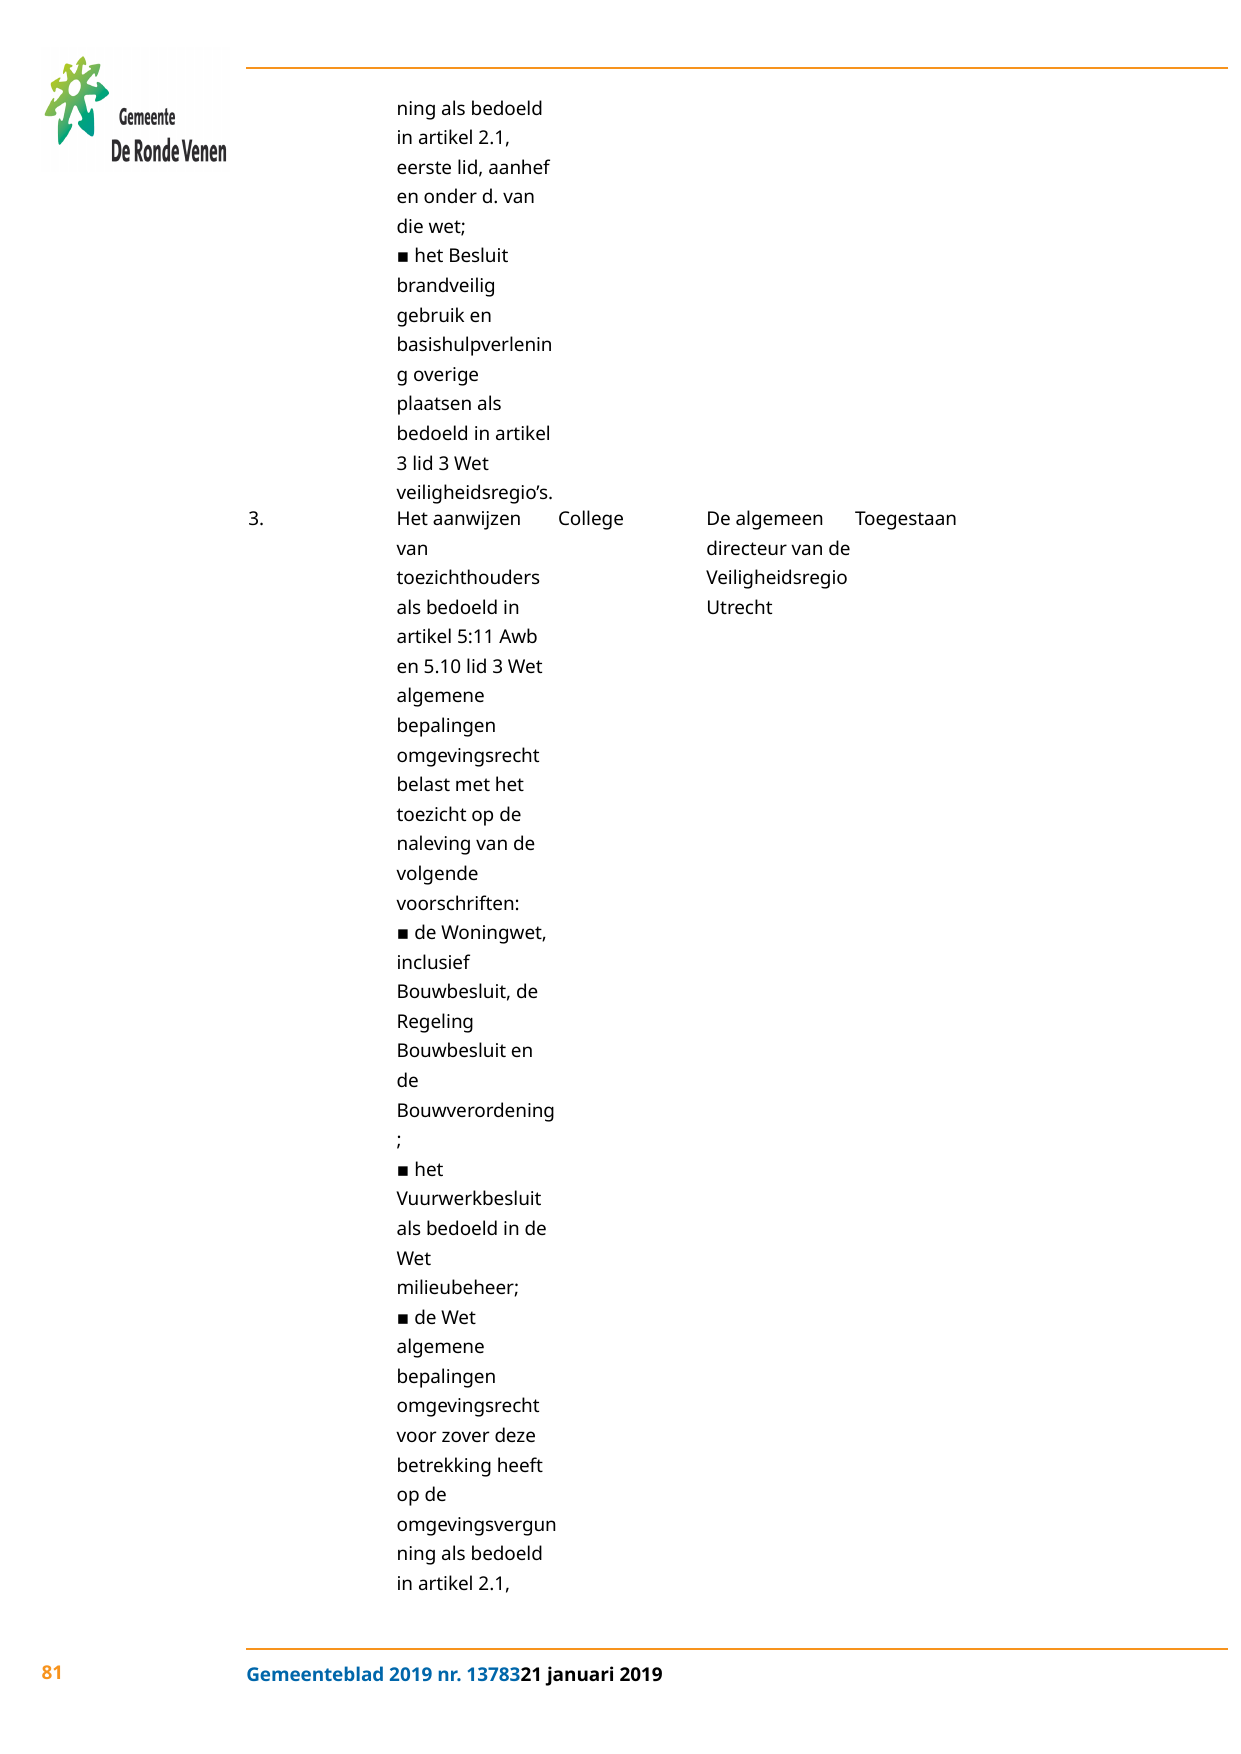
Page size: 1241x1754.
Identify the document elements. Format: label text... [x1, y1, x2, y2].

picture [41, 47, 231, 172]
table_cell 3. [248, 505, 396, 1596]
table_cell Toegestaan [855, 505, 1003, 1596]
table_cell [706, 95, 855, 505]
table_cell ning als bedoeld in artikel 2.1, eerste lid, aanhef en onder d. van die wet; ▪ het Besluit brandveilig gebruik en basishulpverlening overige plaatsen als bedoeld in artikel 3 lid 3 Wet veiligheidsregio’s. [396, 95, 558, 505]
table_cell [1003, 505, 1152, 1596]
table_cell [855, 95, 1003, 505]
table_cell [1003, 95, 1152, 505]
table_cell [248, 95, 396, 505]
table_cell De algemeen directeur van de Veiligheidsregio Utrecht [706, 505, 855, 1596]
table_cell [558, 95, 706, 505]
table_cell Het aanwijzen van toezichthouders als bedoeld in artikel 5:11 Awb en 5.10 lid 3 Wet algemene bepalingen omgevingsrecht belast met het toezicht op de naleving van de volgende voorschriften: ▪ de Woningwet, inclusief Bouwbesluit, de Regeling Bouwbesluit en de Bouwverordening; ▪ het Vuurwerkbesluit als bedoeld in de Wet milieubeheer; ▪ de Wet algemene bepalingen omgevingsrecht voor zover deze betrekking heeft op de omgevingsvergunning als bedoeld in artikel 2.1, [396, 505, 558, 1596]
table_cell College [558, 505, 706, 1596]
